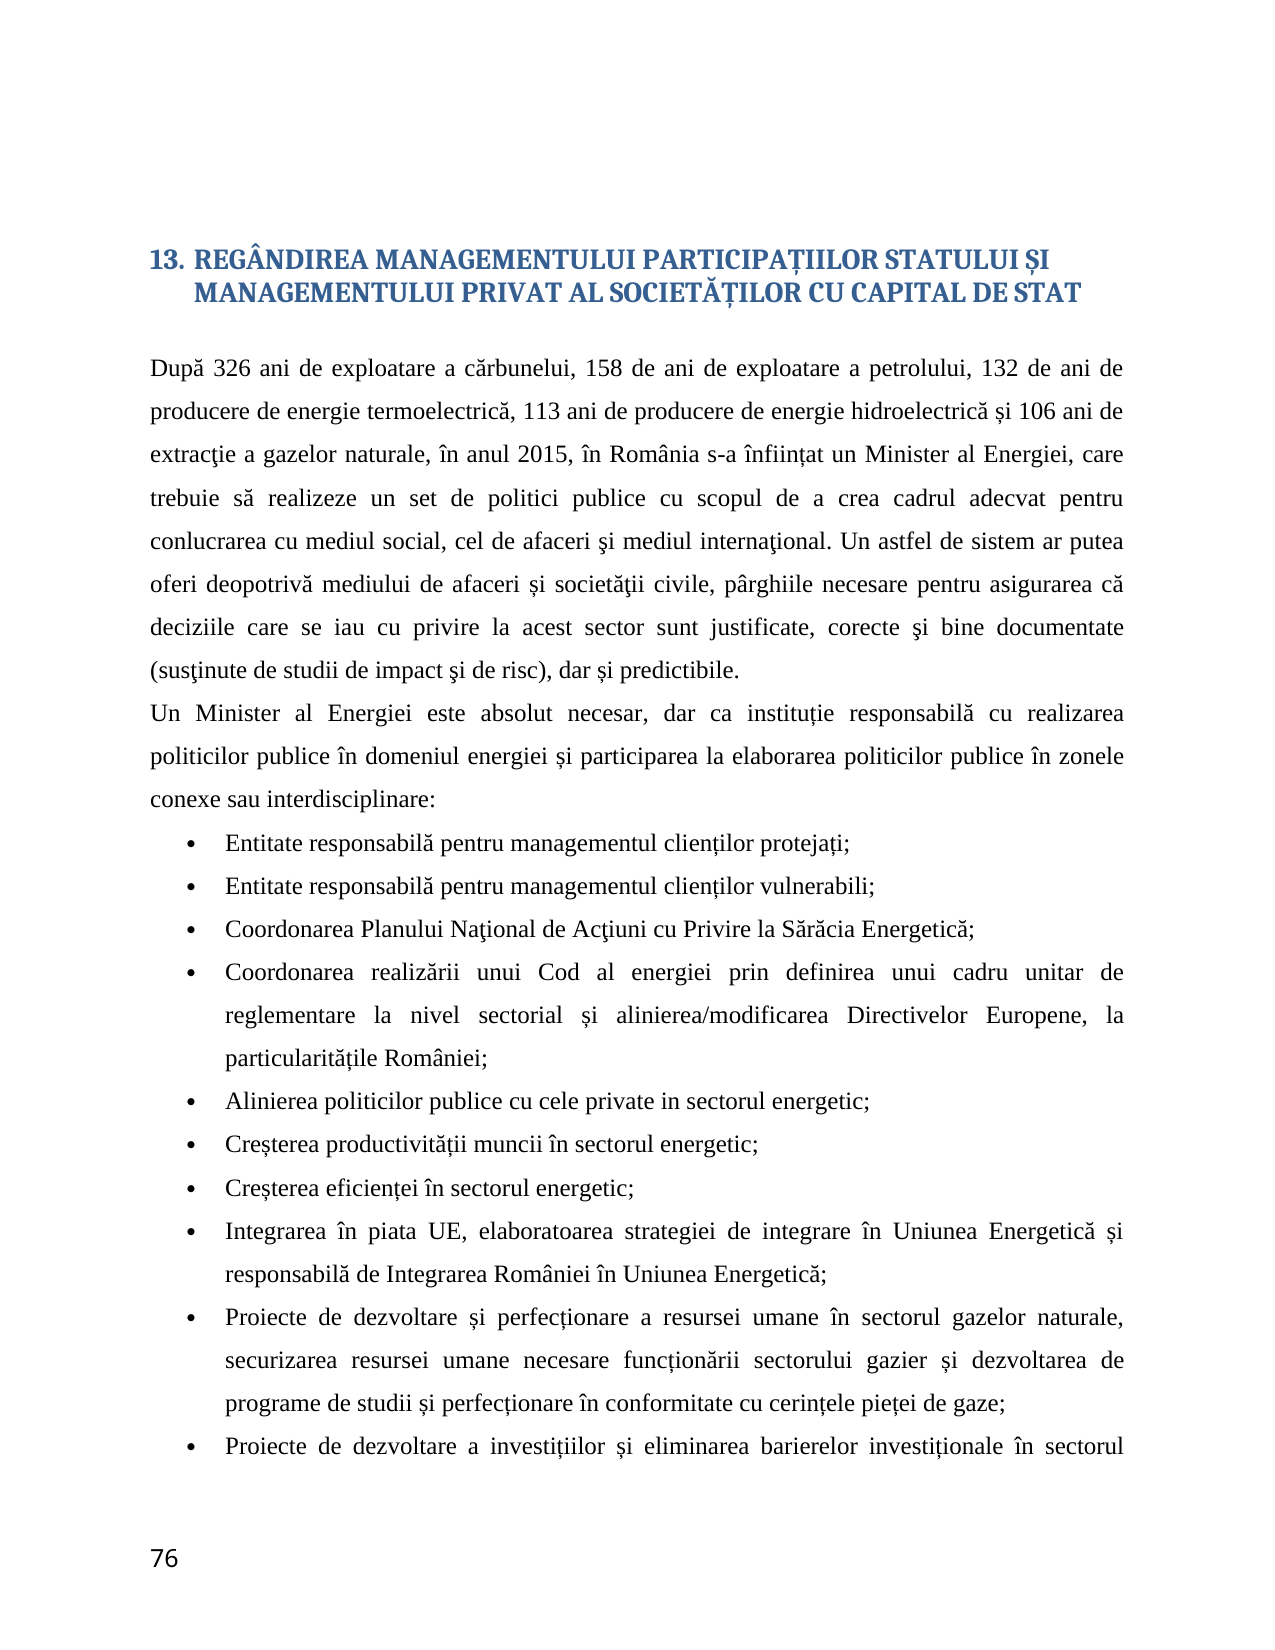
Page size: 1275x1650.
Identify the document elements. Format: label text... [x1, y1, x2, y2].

list Creșterea eficienței în sectorul energetic; [187, 1173, 1125, 1201]
text Un Minister al Energiei este absolut necesar, dar ca instituție responsabilă cu realizarea politicilor publice în domeniul energiei și participarea la elaborarea politicilor publice în zonele conexe sau interdisciplinare: [150, 698, 1125, 813]
list Integrarea în piata UE, elaboratoarea strategiei de integrare în Uniunea Energetică și responsabilă de Integrarea României în Uniunea Energetică; [187, 1216, 1125, 1288]
list Coordonarea realizării unui Cod al energiei prin definirea unui cadru unitar de reglementare la nivel sectorial și alinierea/modificarea Directivelor Europene, la particularitățile României; [187, 957, 1125, 1072]
text După 326 ani de exploatare a cărbunelui, 158 de ani de exploatare a petrolului, 132 de ani de producere de energie termoelectrică, 113 ani de producere de energie hidroelectrică și 106 ani de extracţie a gazelor naturale, în anul 2015, în România s-a înființat un Minister al Energiei, care trebuie să realizeze un set de politici publice cu scopul de a crea cadrul adecvat pentru conlucrarea cu mediul social, cel de afaceri şi mediul internaţional. Un astfel de sistem ar putea oferi deopotrivă mediului de afaceri și societăţii civile, pârghiile necesare pentru asigurarea că deciziile care se iau cu privire la acest sector sunt justificate, corecte şi bine documentate (susţinute de studii de impact şi de risc), dar și predictibile. [150, 353, 1125, 684]
list Coordonarea Planului Naţional de Acţiuni cu Privire la Sărăcia Energetică; [187, 914, 1125, 943]
list Creșterea productivității muncii în sectorul energetic; [187, 1129, 1125, 1158]
list Entitate responsabilă pentru managementul clienților protejați; [187, 828, 1125, 856]
list Proiecte de dezvoltare și perfecționare a resursei umane în sectorul gazelor naturale, securizarea resursei umane necesare funcționării sectorului gazier și dezvoltarea de programe de studii și perfecționare în conformitate cu cerințele pieței de gaze; [187, 1302, 1125, 1417]
list Entitate responsabilă pentru managementul clienților vulnerabili; [187, 871, 1125, 899]
list Alinierea politicilor publice cu cele private in sectorul energetic; [187, 1086, 1125, 1115]
subtitle REGÂNDIREA MANAGEMENTULUI PARTICIPAȚIILOR STATULUI ȘI MANAGEMENTULUI PRIVAT AL SOCIETĂȚILOR CU CAPITAL DE STAT [150, 243, 1125, 310]
list Proiecte de dezvoltare a investițiilor și eliminarea barierelor investiționale în sectorul [187, 1431, 1125, 1460]
